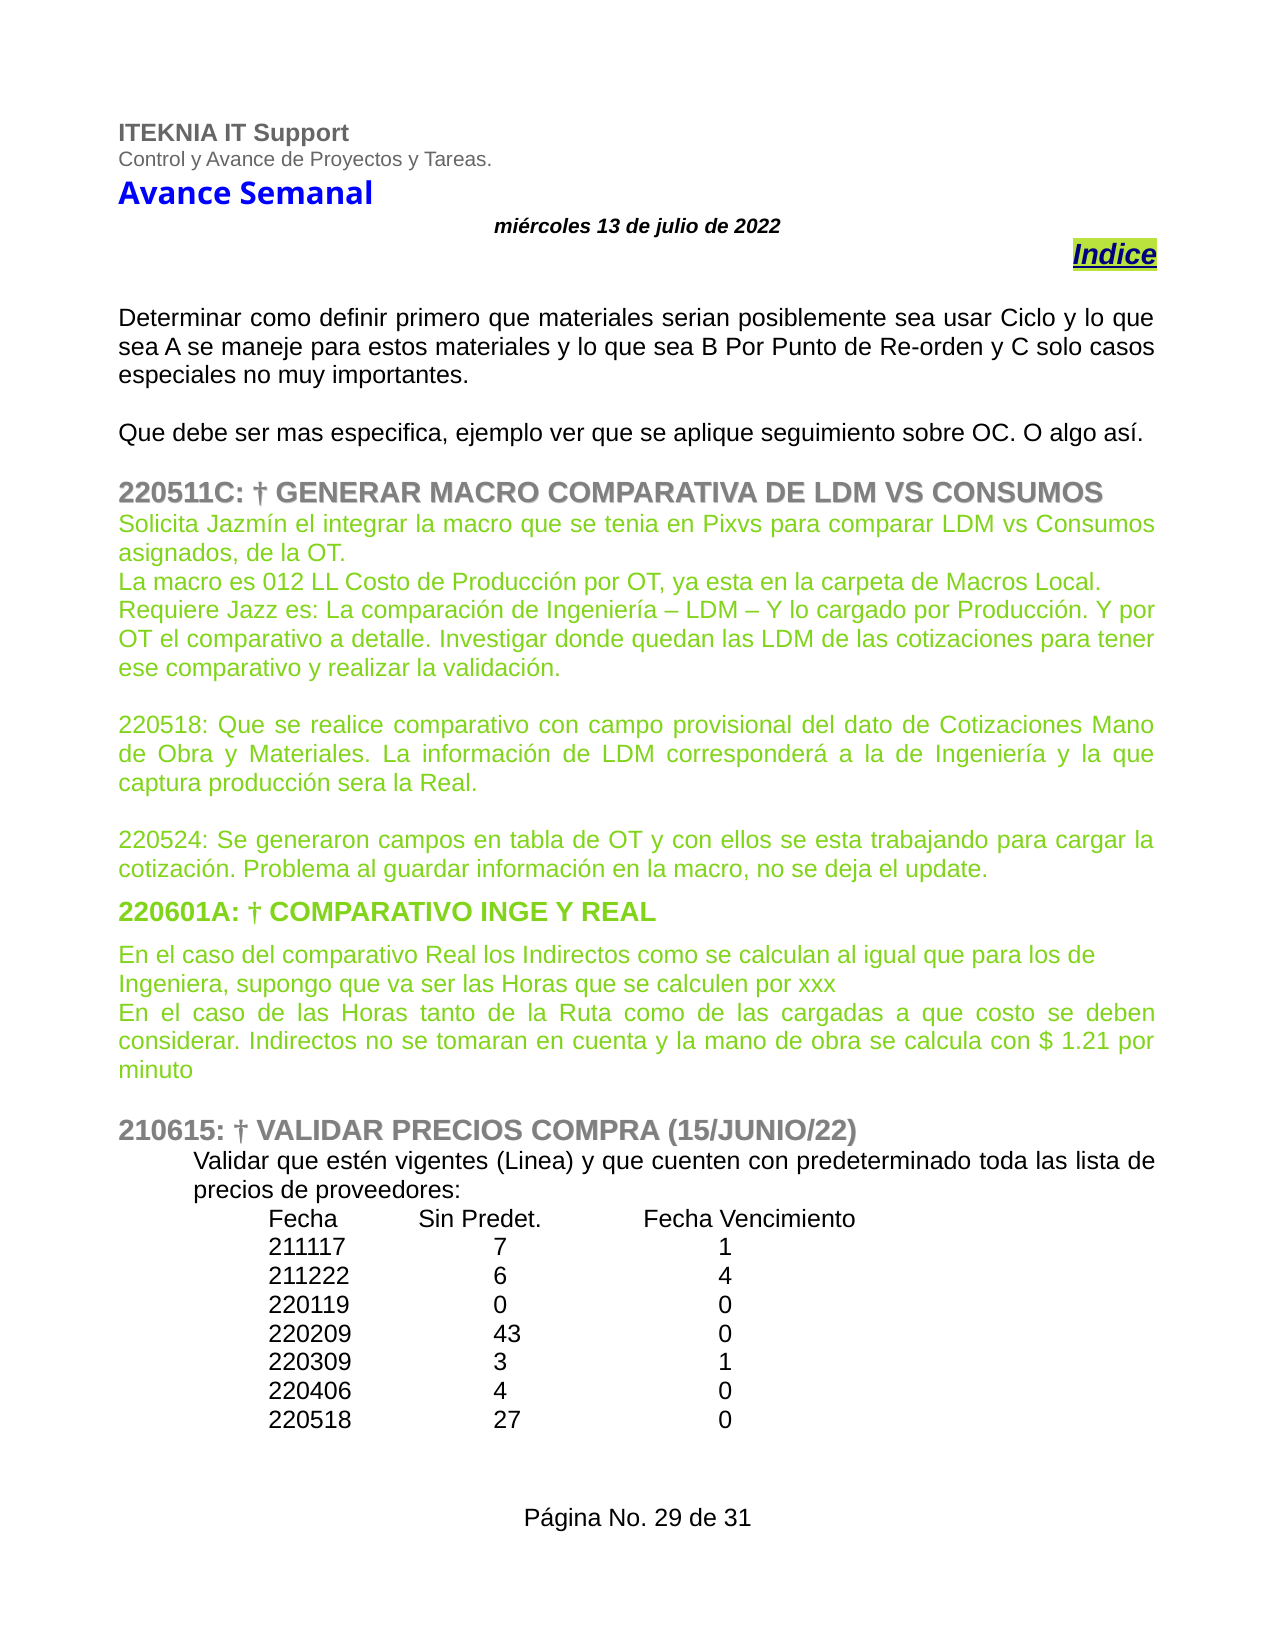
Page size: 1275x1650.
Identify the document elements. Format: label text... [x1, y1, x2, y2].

text Que debe ser mas especifica, ejemplo ver que se aplique seguimiento sobre OC. O algo así. [118, 418, 1157, 447]
text Validar que estén vigentes (Linea) y que cuenten con predeterminado toda las lista de precios de proveedores: [193, 1146, 1157, 1204]
text Solicita Jazmín el integrar la macro que se tenia en Pixvs para comparar LDM vs Consumos asignados, de la OT. [118, 509, 1157, 567]
subtitle 220511C: † GENERAR MACRO COMPARATIVA DE LDM VS CONSUMOS [118, 476, 1157, 509]
text En el caso del comparativo Real los Indirectos como se calculan al igual que para los de Ingeniera, supongo que va ser las Horas que se calculen por xxx [118, 940, 1157, 997]
text 211222 6 4 [118, 1261, 1157, 1290]
text Fecha Sin Predet. Fecha Vencimiento [118, 1204, 1157, 1232]
subtitle 220601A: † COMPARATIVO INGE Y REAL [118, 895, 1157, 927]
subtitle 210615: † VALIDAR PRECIOS COMPRA (15/JUNIO/22) [118, 1112, 1157, 1146]
text 220309 3 1 [118, 1347, 1157, 1376]
text 220518: Que se realice comparativo con campo provisional del dato de Cotizaciones Mano de Obra y Materiales. La información de LDM corresponderá a la de Ingeniería y la que captura producción sera la Real. [118, 710, 1157, 797]
text 220209 43 0 [118, 1319, 1157, 1347]
text Determinar como definir primero que materiales serian posiblemente sea usar Ciclo y lo que sea A se maneje para estos materiales y lo que sea B Por Punto de Re-orden y C solo casos especiales no muy importantes. [118, 303, 1157, 389]
text 211117 7 1 [118, 1232, 1157, 1261]
text 220119 0 0 [118, 1290, 1157, 1319]
text 220524: Se generaron campos en tabla de OT y con ellos se esta trabajando para cargar la cotización. Problema al guardar información en la macro, no se deja el update. [118, 825, 1157, 883]
text 220518 27 0 [118, 1405, 1157, 1434]
text La macro es 012 LL Costo de Producción por OT, ya esta en la carpeta de Macros Local. [118, 567, 1157, 595]
text Requiere Jazz es: La comparación de Ingeniería – LDM – Y lo cargado por Producción. Y por OT el comparativo a detalle. Investigar donde quedan las LDM de las cotizaciones para tener ese comparativo y realizar la validación. [118, 595, 1157, 682]
text En el caso de las Horas tanto de la Ruta como de las cargadas a que costo se deben considerar. Indirectos no se tomaran en cuenta y la mano de obra se calcula con $ 1.21 por minuto [118, 997, 1157, 1084]
text 220406 4 0 [118, 1376, 1157, 1405]
